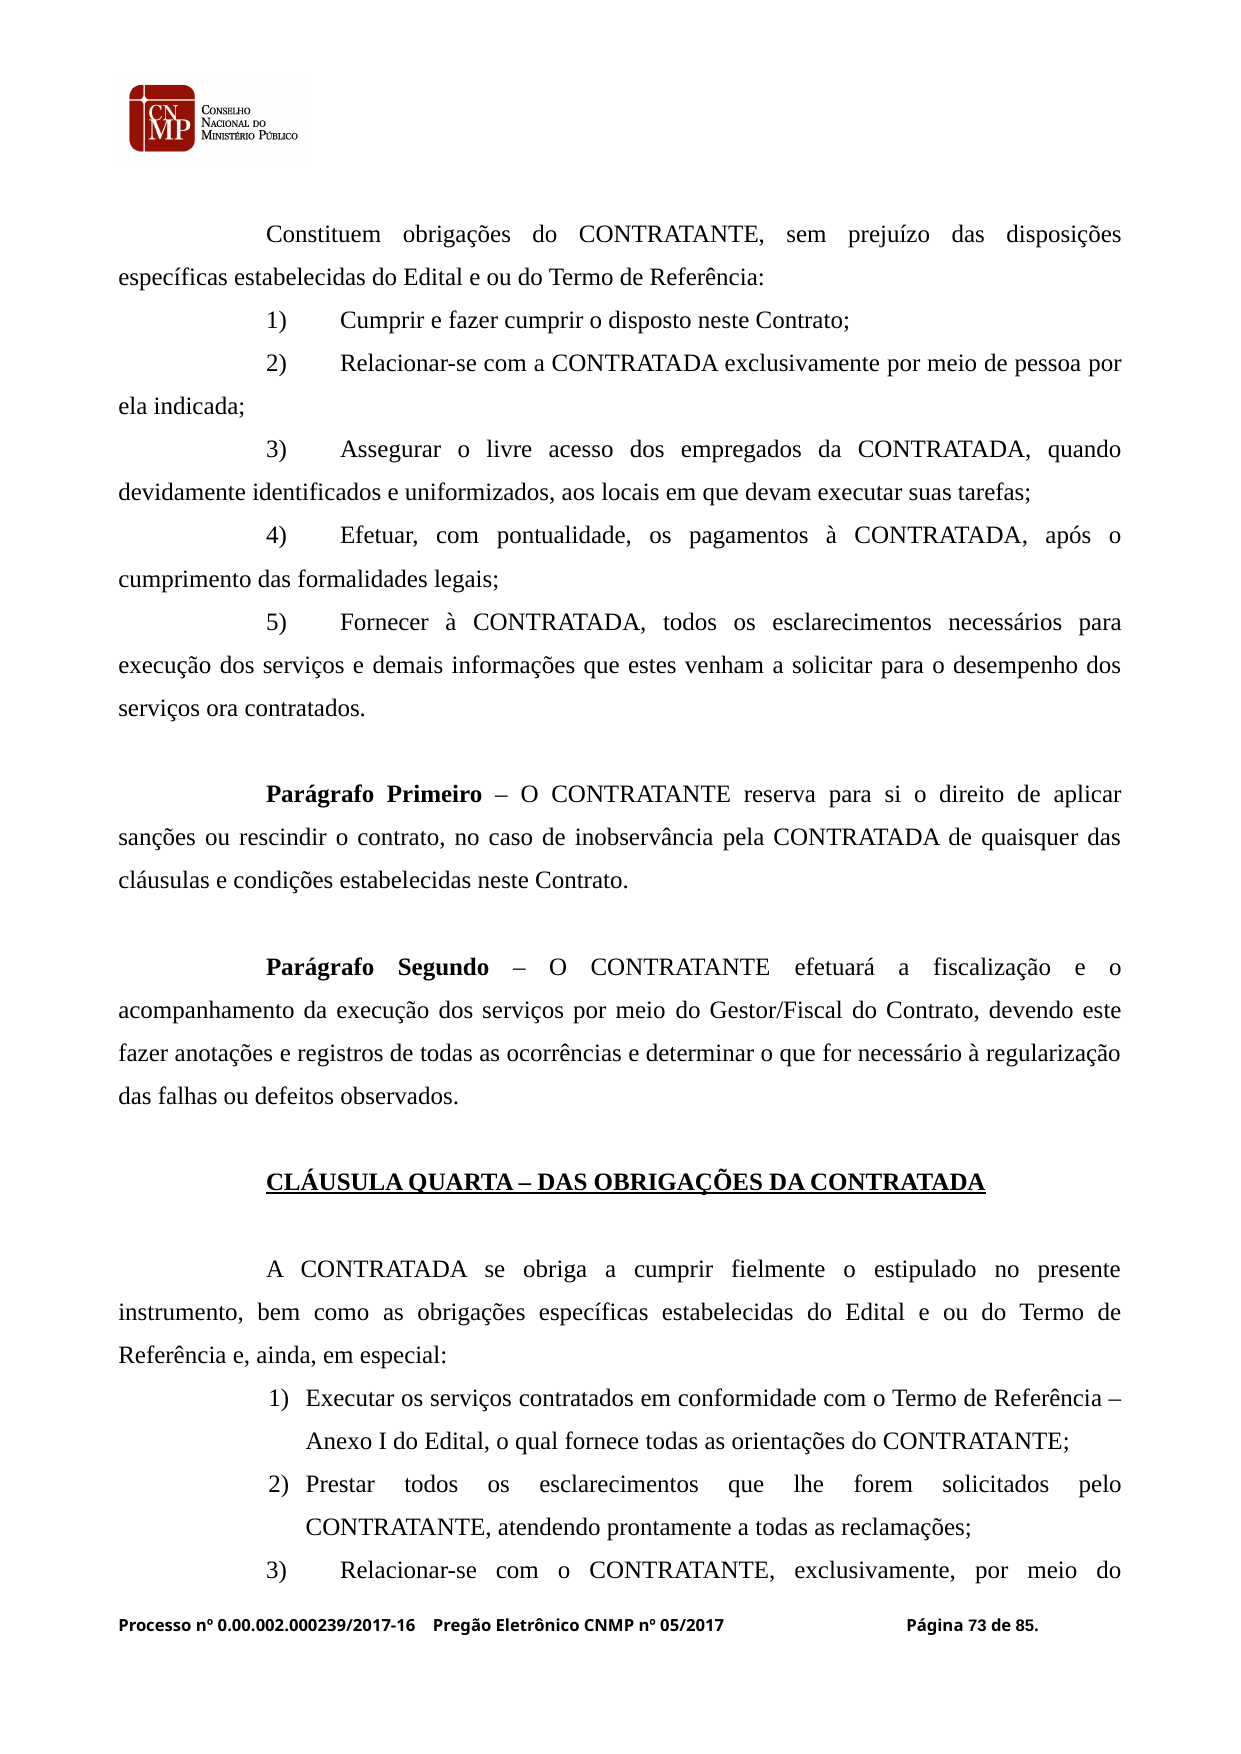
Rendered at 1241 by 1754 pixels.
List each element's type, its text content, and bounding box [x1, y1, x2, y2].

text Parágrafo Segundo – O CONTRATANTE efetuará a fiscalização e o acompanhamento da execução dos serviços por meio do Gestor/Fiscal do Contrato, devendo este fazer anotações e registros de todas as ocorrências e determinar o que for necessário à regularização das falhas ou defeitos observados. [118, 952, 1122, 1110]
list Relacionar-se com o CONTRATANTE, exclusivamente, por meio do [118, 1556, 1122, 1584]
list Efetuar, com pontualidade, os pagamentos à CONTRATADA, após o cumprimento das formalidades legais; [118, 521, 1122, 592]
text A CONTRATADA se obriga a cumprir fielmente o estipulado no presente instrumento, bem como as obrigações específicas estabelecidas do Edital e ou do Termo de Referência e, ainda, em especial: [118, 1254, 1122, 1369]
text CLÁUSULA QUARTA – DAS OBRIGAÇÕES DA CONTRATADA [118, 1167, 1122, 1196]
text Constituem obrigações do CONTRATANTE, sem prejuízo das disposições específicas estabelecidas do Edital e ou do Termo de Referência: [118, 219, 1122, 291]
list Executar os serviços contratados em conformidade com o Termo de Referência – Anexo I do Edital, o qual fornece todas as orientações do CONTRATANTE; [268, 1383, 1122, 1455]
list Cumprir e fazer cumprir o disposto neste Contrato; [118, 305, 1122, 334]
picture [118, 75, 305, 162]
list Fornecer à CONTRATADA, todos os esclarecimentos necessários para execução dos serviços e demais informações que estes venham a solicitar para o desempenho dos serviços ora contratados. [118, 607, 1122, 722]
list Relacionar-se com a CONTRATADA exclusivamente por meio de pessoa por ela indicada; [118, 348, 1122, 420]
list Assegurar o livre acesso dos empregados da CONTRATADA, quando devidamente identificados e uniformizados, aos locais em que devam executar suas tarefas; [118, 434, 1122, 506]
list Prestar todos os esclarecimentos que lhe forem solicitados pelo CONTRATANTE, atendendo prontamente a todas as reclamações; [268, 1469, 1122, 1541]
text Parágrafo Primeiro – O CONTRATANTE reserva para si o direito de aplicar sanções ou rescindir o contrato, no caso de inobservância pela CONTRATADA de quaisquer das cláusulas e condições estabelecidas neste Contrato. [118, 779, 1122, 894]
